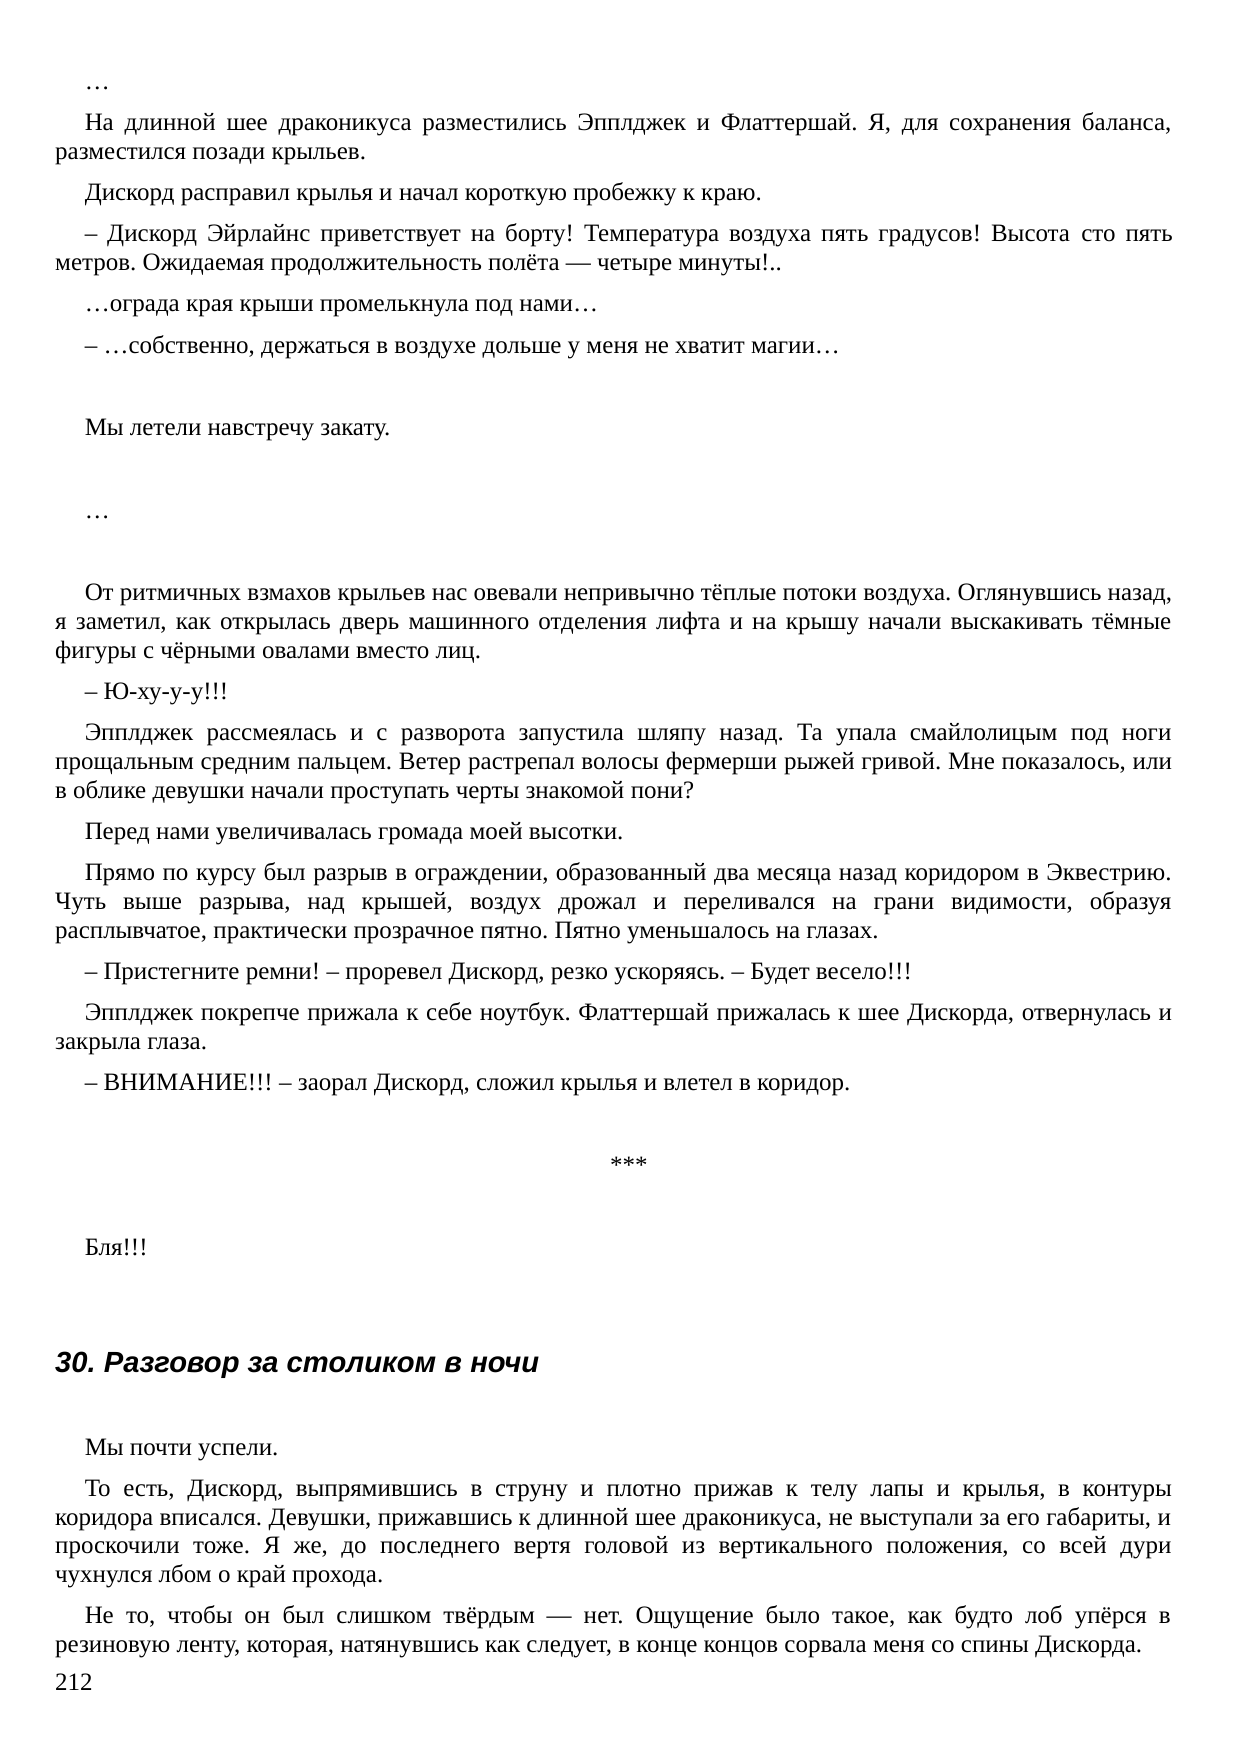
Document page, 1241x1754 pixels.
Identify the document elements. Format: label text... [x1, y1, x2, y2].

text … [55, 66, 1173, 95]
text На длинной шее драконикуса разместились Эпплджек и Флаттершай. Я, для сохранения баланса, разместился позади крыльев. [55, 107, 1173, 165]
text – …собственно, держаться в воздухе дольше у меня не хватит магии… [55, 330, 1173, 358]
text – Ю-ху-у-у!!! [55, 676, 1173, 705]
text Бля!!! [55, 1232, 1173, 1261]
text Мы летели навстречу закату. [55, 412, 1173, 441]
text – ВНИМАНИЕ!!! – заорал Дискорд, сложил крылья и влетел в коридор. [55, 1067, 1173, 1096]
text – Дискорд Эйрлайнс приветствует на борту! Температура воздуха пять градусов! Высота сто пять метров. Ожидаемая продолжительность полёта — четыре минуты!.. [55, 218, 1173, 276]
text Дискорд расправил крылья и начал короткую пробежку к краю. [55, 177, 1173, 206]
text … [55, 495, 1173, 523]
text Мы почти успели. [55, 1432, 1173, 1461]
text От ритмичных взмахов крыльев нас овевали непривычно тёплые потоки воздуха. Оглянувшись назад, я заметил, как открылась дверь машинного отделения лифта и на крышу начали выскакивать тёмные фигуры с чёрными овалами вместо лиц. [55, 577, 1173, 663]
text Прямо по курсу был разрыв в ограждении, образованный два месяца назад коридором в Эквестрию. Чуть выше разрыва, над крышей, воздух дрожал и переливался на грани видимости, образуя расплывчатое, практически прозрачное пятно. Пятно уменьшалось на глазах. [55, 857, 1173, 943]
subtitle 30. Разговор за столиком в ночи [55, 1344, 1173, 1378]
text …ограда края крыши промелькнула под нами… [55, 288, 1173, 317]
text То есть, Дискорд, выпрямившись в струну и плотно прижав к телу лапы и крылья, в контуры коридора вписался. Девушки, прижавшись к длинной шее драконикуса, не выступали за его габариты, и проскочили тоже. Я же, до последнего вертя головой из вертикального положения, со всей дури чухнулся лбом о край прохода. [55, 1473, 1173, 1588]
text Эпплджек рассмеялась и с разворота запустила шляпу назад. Та упала смайлолицым под ноги прощальным средним пальцем. Ветер растрепал волосы фермерши рыжей гривой. Мне показалось, или в облике девушки начали проступать черты знакомой пони? [55, 717, 1173, 803]
text Не то, чтобы он был слишком твёрдым — нет. Ощущение было такое, как будто лоб упёрся в резиновую ленту, которая, натянувшись как следует, в конце концов сорвала меня со спины Дискорда. [55, 1601, 1173, 1658]
text Эпплджек покрепче прижала к себе ноутбук. Флаттершай прижалась к шее Дискорда, отвернулась и закрыла глаза. [55, 997, 1173, 1055]
text *** [55, 1150, 1173, 1178]
text Перед нами увеличивалась громада моей высотки. [55, 816, 1173, 845]
text – Пристегните ремни! – проревел Дискорд, резко ускоряясь. – Будет весело!!! [55, 956, 1173, 985]
